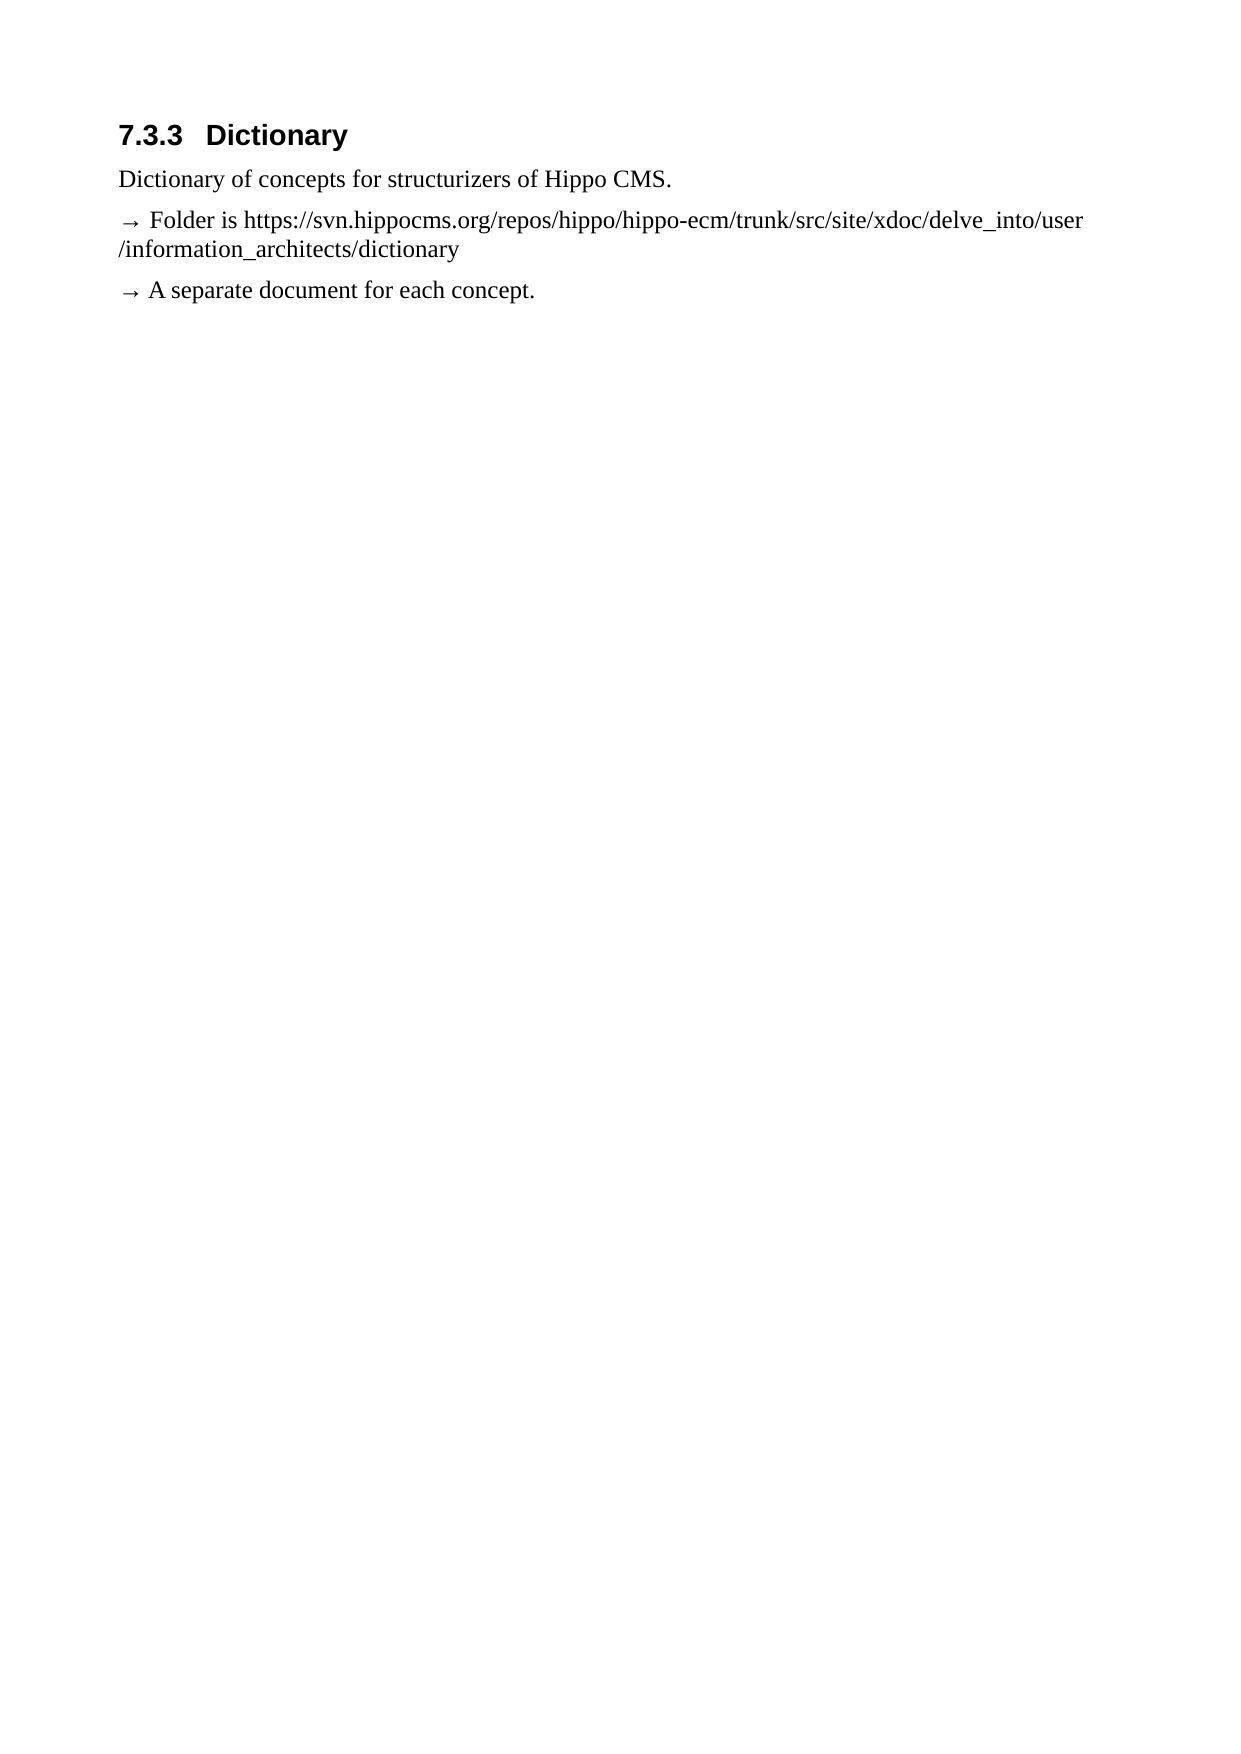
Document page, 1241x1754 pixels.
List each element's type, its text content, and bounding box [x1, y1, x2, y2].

subtitle Dictionary [118, 118, 1122, 152]
text → Folder is https://svn.hippocms.org/repos/hippo/hippo-ecm/trunk/src/site/xdoc/delve_into/user /information_architects/dictionary [118, 205, 1122, 263]
text Dictionary of concepts for structurizers of Hippo CMS. [118, 164, 1122, 193]
text → A separate document for each concept. [118, 275, 1122, 304]
